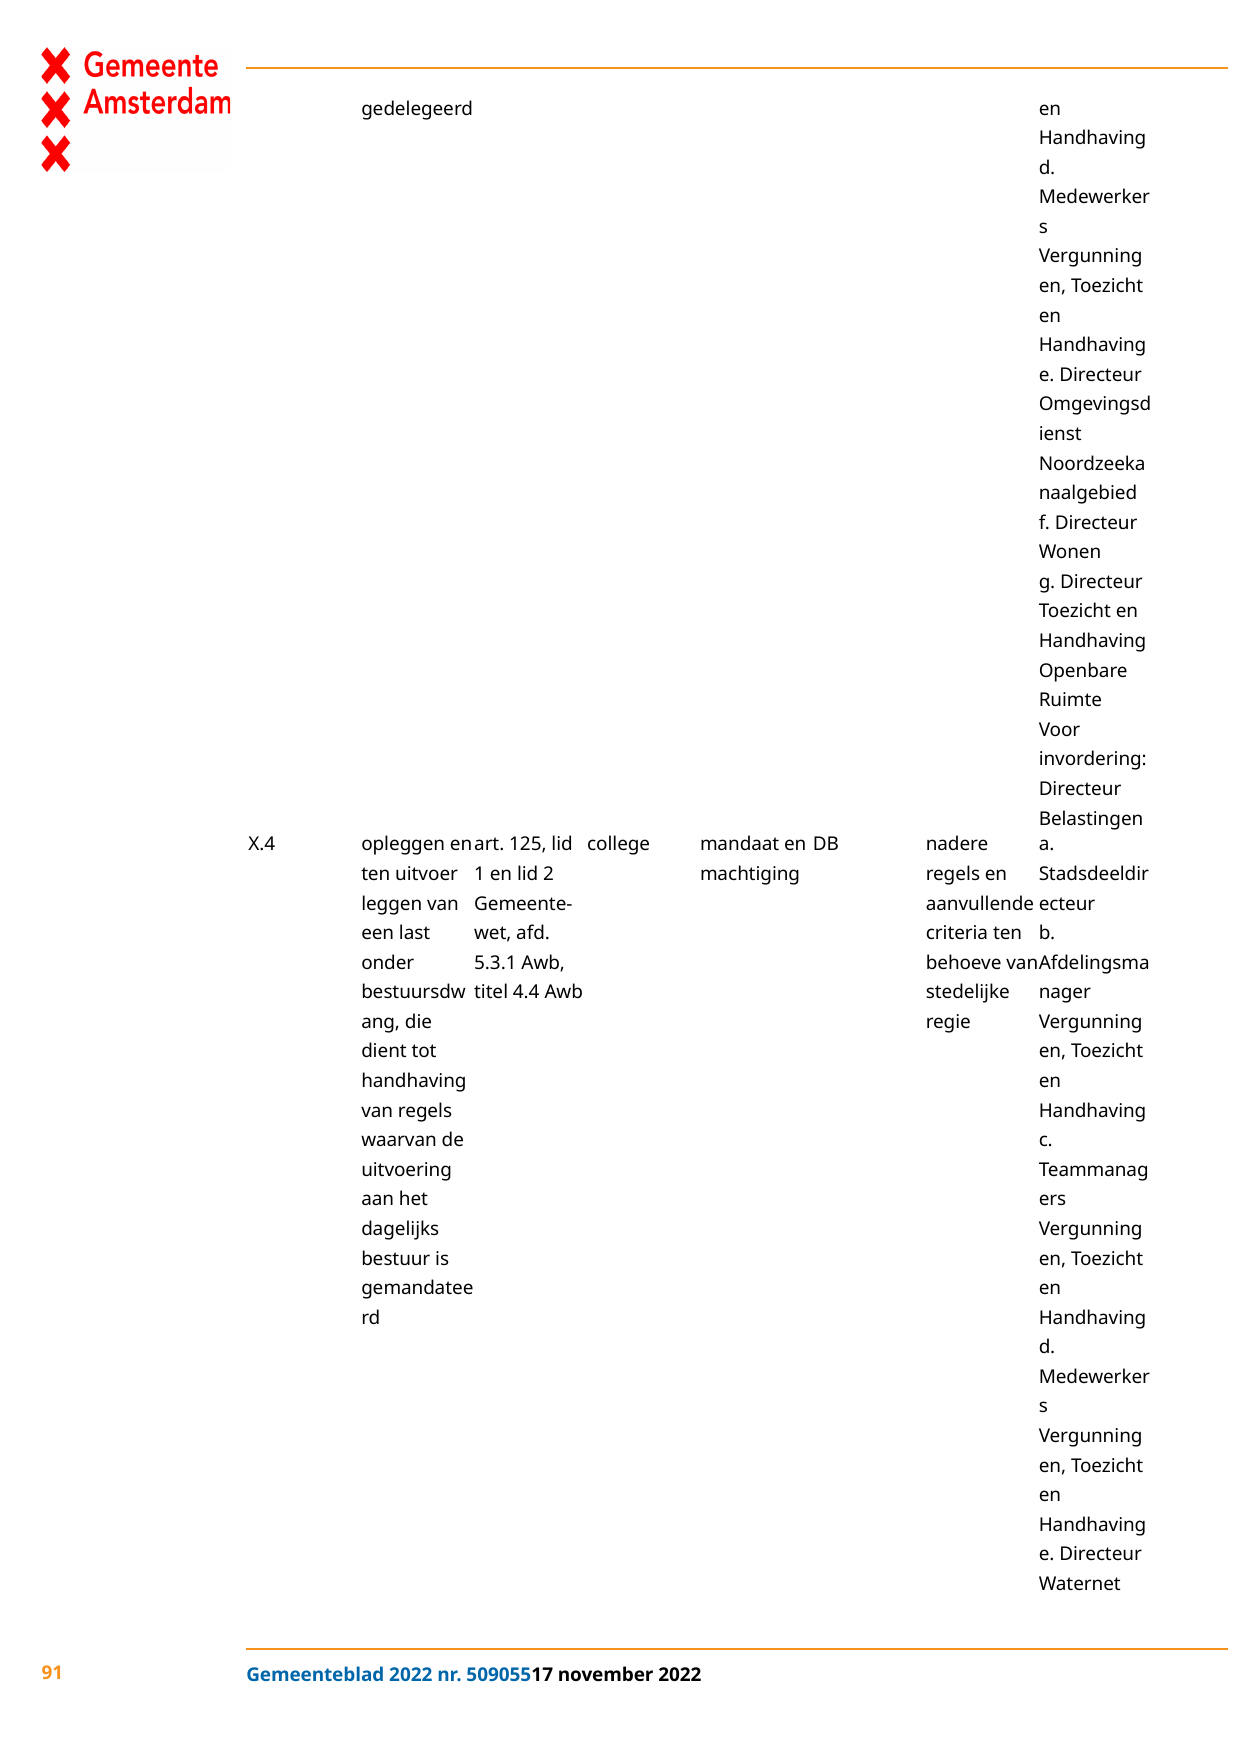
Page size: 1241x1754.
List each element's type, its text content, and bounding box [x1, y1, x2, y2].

table_cell mandaat en machtiging [700, 831, 813, 1596]
table_cell college [587, 831, 700, 1596]
table_cell en Handhaving d. Medewerkers Vergunningen, Toezicht en Handhaving e. Directeur Omgevingsdienst Noordzeekanaalgebied f. Directeur Wonen g. Directeur Toezicht en Handhaving Openbare Ruimte Voor invordering: Directeur Belastingen [1039, 95, 1152, 831]
table_cell gedelegeerd [361, 95, 474, 831]
table_cell [700, 95, 813, 831]
table_cell [474, 95, 587, 831]
picture [41, 47, 231, 172]
table_cell [813, 95, 926, 831]
table_cell art. 125, lid 1 en lid 2 Gemeente-wet, afd. 5.3.1 Awb, titel 4.4 Awb [474, 831, 587, 1596]
table_cell a. Stadsdeeldirecteur b. Afdelingsmanager Vergunningen, Toezicht en Handhaving c. Teammanagers Vergunningen, Toezicht en Handhaving d. Medewerkers Vergunningen, Toezicht en Handhavinge. Directeur Waternet [1039, 831, 1152, 1596]
table_cell [926, 95, 1038, 831]
table_cell DB [813, 831, 926, 1596]
table_cell opleggen en ten uitvoer leggen van een last onder bestuursdwang, die dient tot handhaving van regels waarvan de uitvoering aan het dagelijks bestuur is gemandateerd [361, 831, 474, 1596]
table_cell [587, 95, 700, 831]
table_cell X.4 [248, 831, 361, 1596]
table_cell nadere regels en aanvullende criteria ten behoeve van stedelijke regie [926, 831, 1038, 1596]
table_cell [248, 95, 361, 831]
